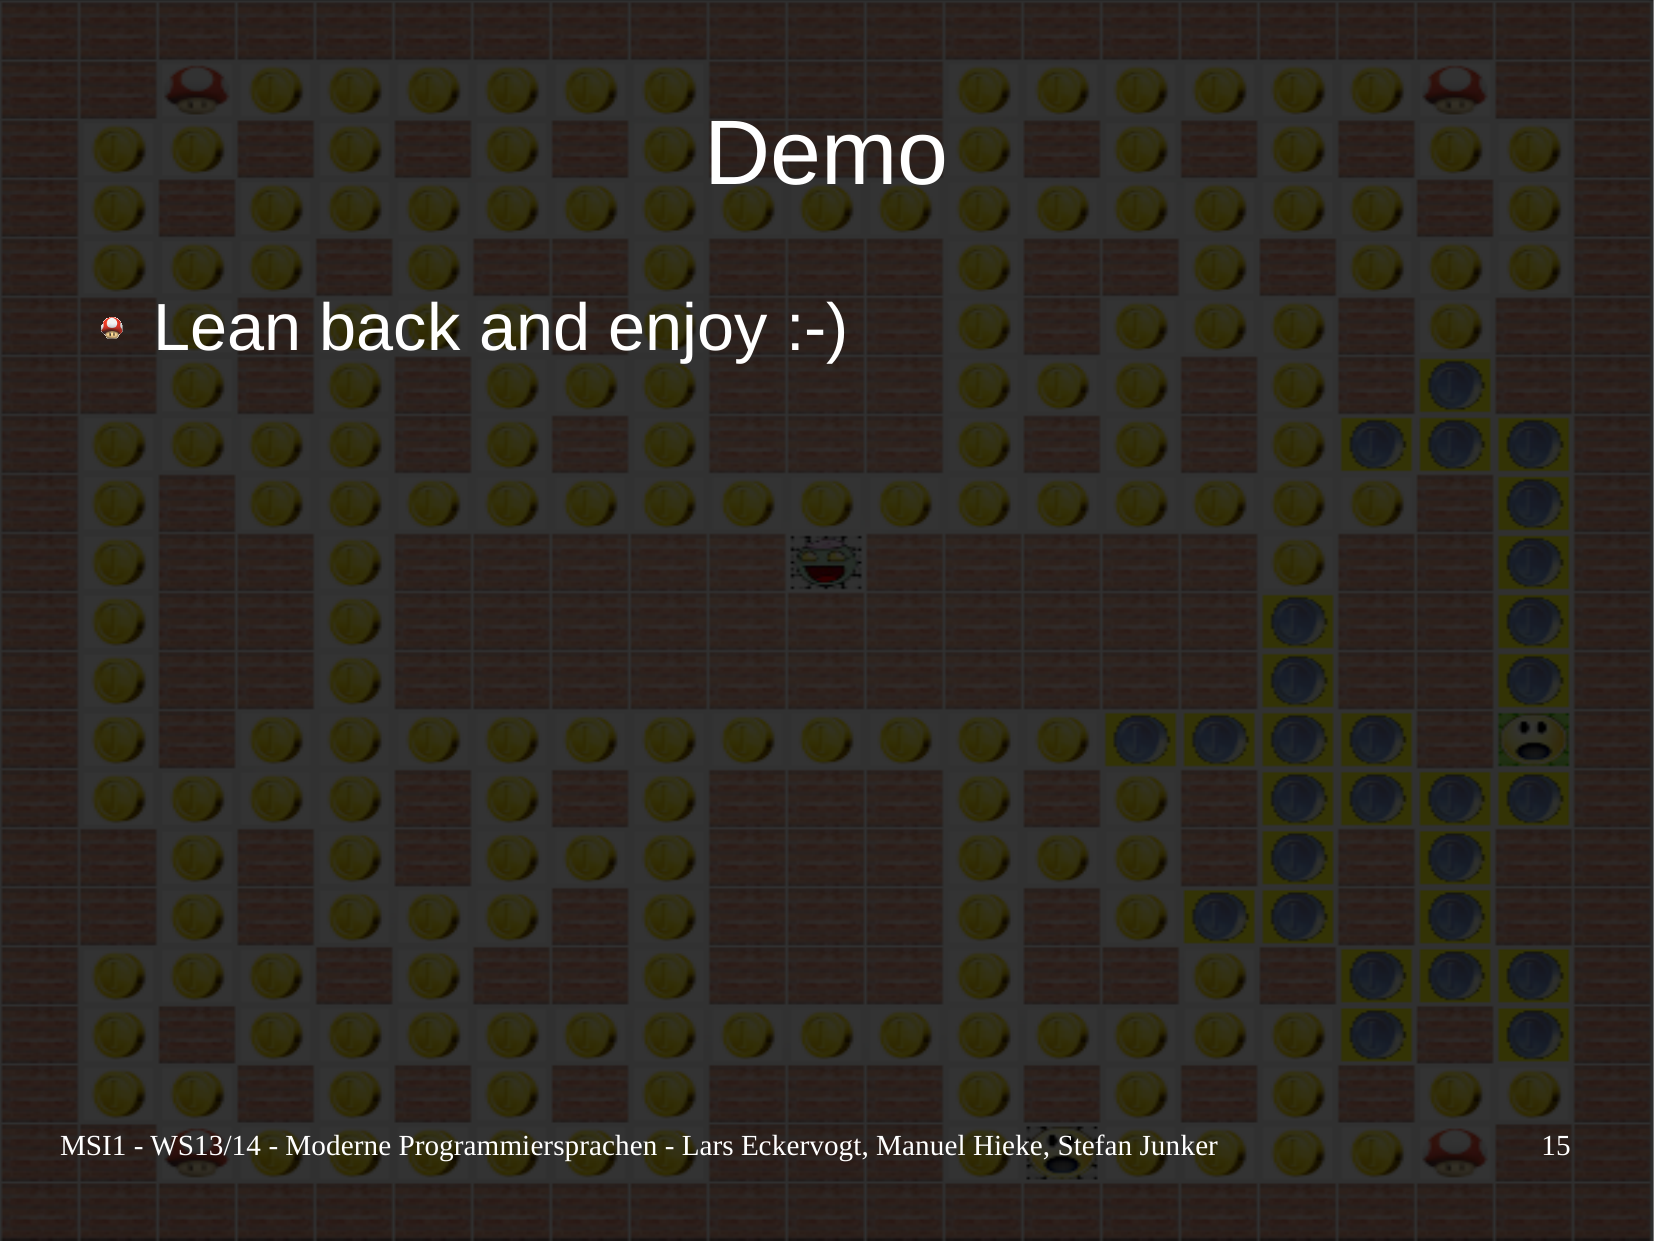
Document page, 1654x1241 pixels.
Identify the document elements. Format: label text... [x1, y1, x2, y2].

title Demo [82, 49, 1571, 257]
picture [0, 0, 1654, 1241]
list Lean back and enjoy :-) [82, 290, 1571, 1010]
